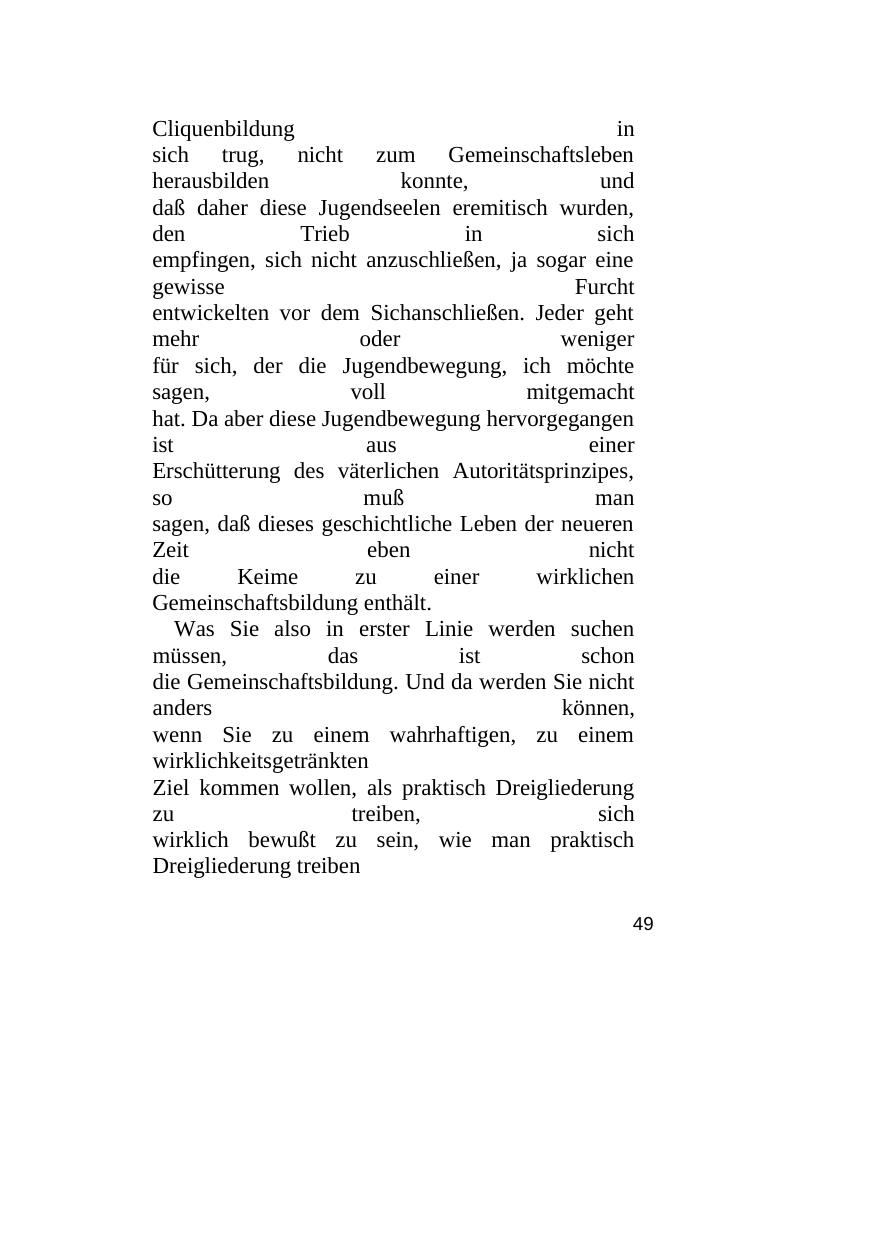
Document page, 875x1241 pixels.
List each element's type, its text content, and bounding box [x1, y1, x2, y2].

text Was Sie also in erster Linie werden suchen müssen, das ist schon die Gemeinschaftsbildung. Und da werden Sie nicht anders können, wenn Sie zu einem wahrhaftigen, zu einem wirklichkeitsgetränkten Ziel kommen wollen, als praktisch Dreigliederung zu treiben, sich wirklich bewußt zu sein, wie man praktisch Dreigliederung treiben [152, 615, 635, 879]
text Cliquenbildung in sich trug, nicht zum Gemeinschaftsleben herausbilden konnte, und daß daher diese Jugendseelen eremitisch wurden, den Trieb in sich empfingen, sich nicht anzuschließen, ja sogar eine gewisse Furcht entwickelten vor dem Sichanschließen. Jeder geht mehr oder weniger für sich, der die Jugendbewegung, ich möchte sagen, voll mitgemacht hat. Da aber diese Jugendbewegung hervorgegangen ist aus einer Erschütterung des väterlichen Autoritätsprinzipes, so muß man sagen, daß dieses geschichtliche Leben der neueren Zeit eben nicht die Keime zu einer wirklichen Gemeinschaftsbildung enthält. [152, 115, 634, 615]
text 49 [633, 912, 747, 934]
